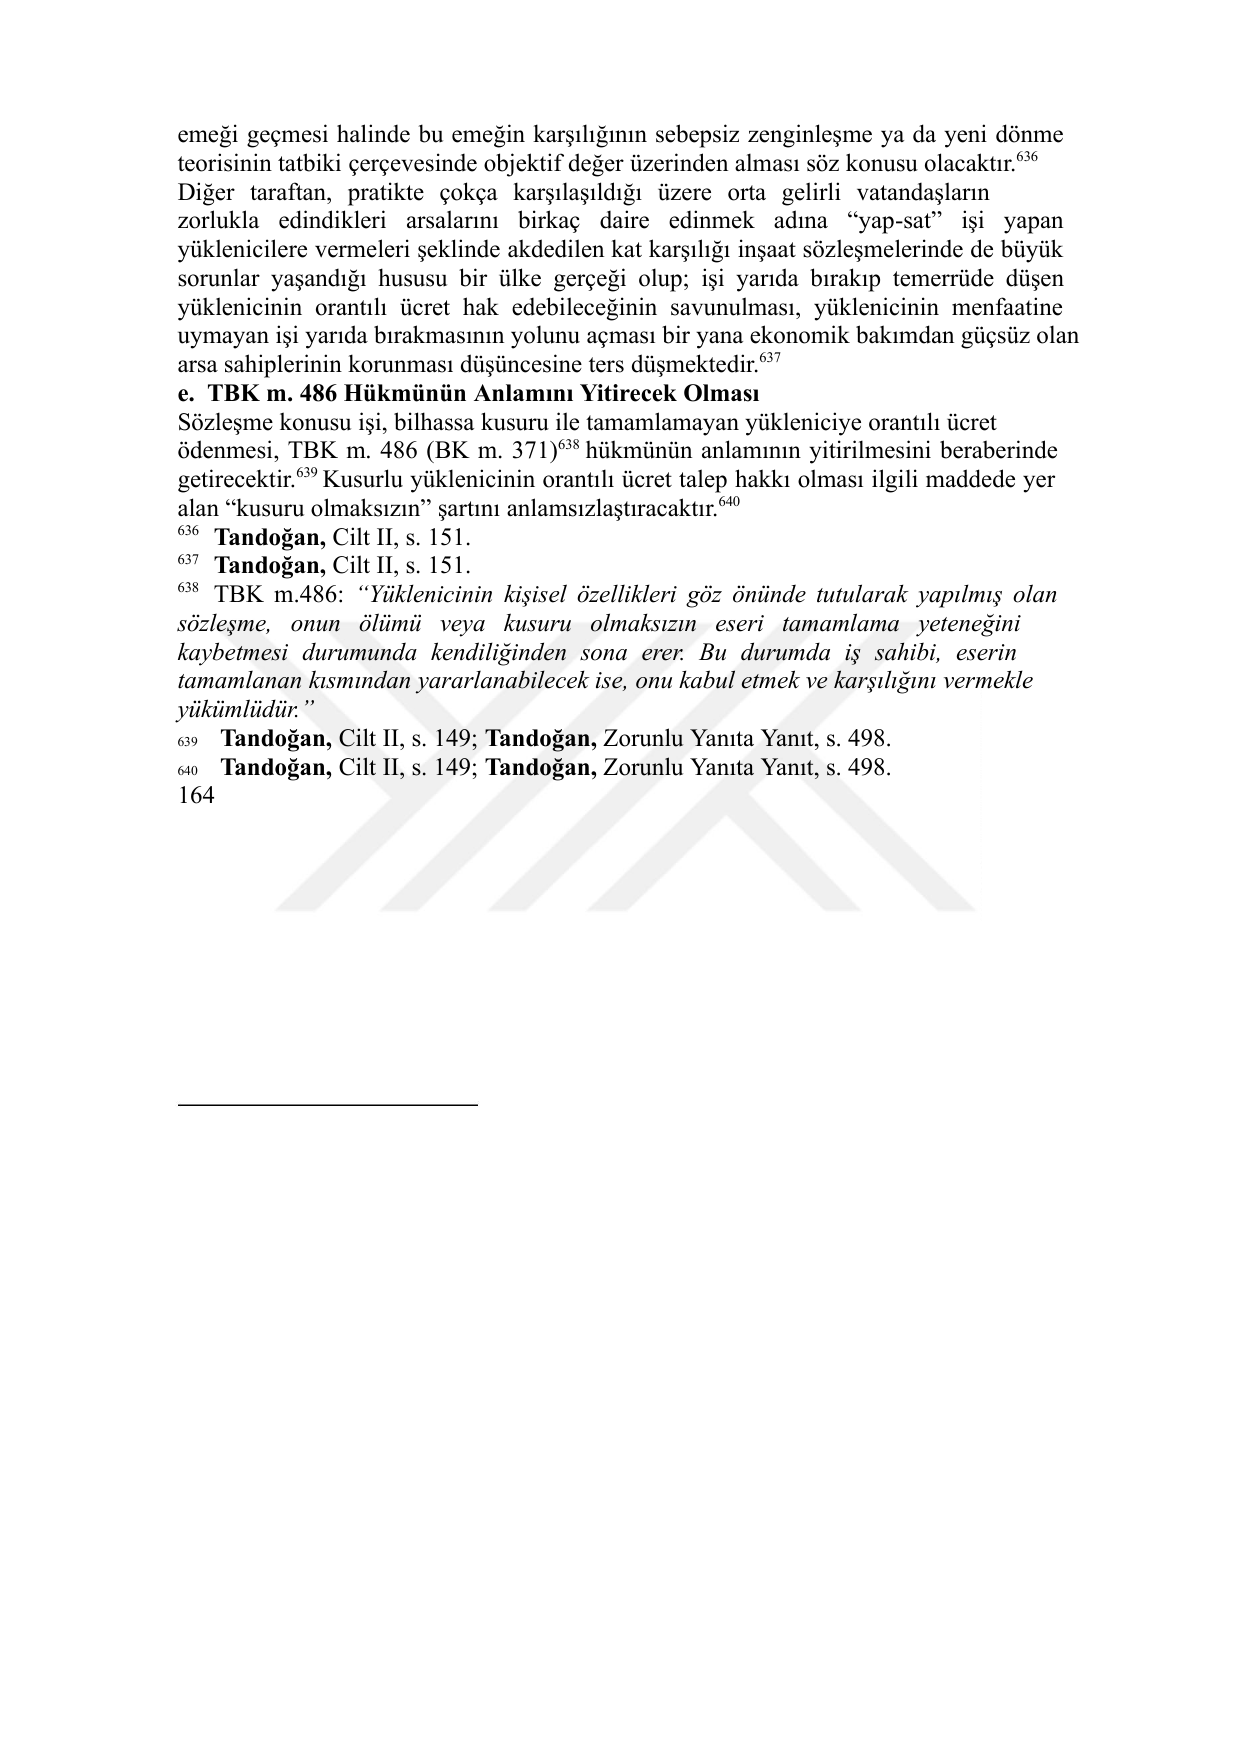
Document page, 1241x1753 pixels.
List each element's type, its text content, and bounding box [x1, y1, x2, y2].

text emeği geçmesi halinde bu emeğin karşılığının sebepsiz zenginleşme ya da yeni dönme [177, 119, 1230, 148]
text Sözleşme konusu işi, bilhassa kusuru ile tamamlamayan yükleniciye orantılı ücret [177, 407, 1230, 436]
text alan “kusuru olmaksızın” şartını anlamsızlaştıracaktır.640 [177, 493, 1230, 522]
text yüklenicinin orantılı ücret hak edebileceğinin savunulması, yüklenicinin menfaatine [177, 292, 1230, 321]
picture [206, 612, 982, 921]
picture [175, 1101, 480, 1108]
text getirecektir.639 Kusurlu yüklenicinin orantılı ücret talep hakkı olması ilgili maddede yer [177, 464, 1230, 493]
text tamamlanan kısmından yararlanabilecek ise, onu kabul etmek ve karşılığını vermekle [177, 666, 1230, 694]
text 638 TBK m.486: “Yüklenicinin kişisel özellikleri göz önünde tutularak yapılmış olan [177, 579, 1230, 608]
text uymayan işi yarıda bırakmasının yolunu açması bir yana ekonomik bakımdan güçsüz olan [177, 321, 1230, 349]
text 637 Tandoğan, Cilt II, s. 151. [177, 551, 1230, 579]
text sorunlar yaşandığı hususu bir ülke gerçeği olup; işi yarıda bırakıp temerrüde düşen [177, 263, 1230, 292]
text 640 Tandoğan, Cilt II, s. 149; Tandoğan, Zorunlu Yanıta Yanıt, s. 498. [177, 752, 1230, 781]
text ödenmesi, TBK m. 486 (BK m. 371)638 hükmünün anlamının yitirilmesini beraberinde [177, 436, 1230, 464]
text yüklenicilere vermeleri şeklinde akdedilen kat karşılığı inşaat sözleşmelerinde de büyük [177, 234, 1230, 263]
text 636 Tandoğan, Cilt II, s. 151. [177, 522, 1230, 551]
text 639 Tandoğan, Cilt II, s. 149; Tandoğan, Zorunlu Yanıta Yanıt, s. 498. [177, 723, 1230, 752]
text zorlukla edindikleri arsalarını birkaç daire edinmek adına “yap-sat” işi yapan [177, 206, 1230, 234]
text e. TBK m. 486 Hükmünün Anlamını Yitirecek Olması [177, 378, 1230, 407]
text arsa sahiplerinin korunması düşüncesine ters düşmektedir.637 [177, 349, 1230, 378]
text kaybetmesi durumunda kendiliğinden sona erer. Bu durumda iş sahibi, eserin [177, 637, 1230, 666]
text Diğer taraftan, pratikte çokça karşılaşıldığı üzere orta gelirli vatandaşların [177, 177, 1230, 206]
text 164 [177, 781, 1230, 809]
text teorisinin tatbiki çerçevesinde objektif değer üzerinden alması söz konusu olacaktır.636 [177, 148, 1230, 177]
text yükümlüdür.” [177, 694, 1230, 723]
text sözleşme, onun ölümü veya kusuru olmaksızın eseri tamamlama yeteneğini [177, 608, 1230, 637]
